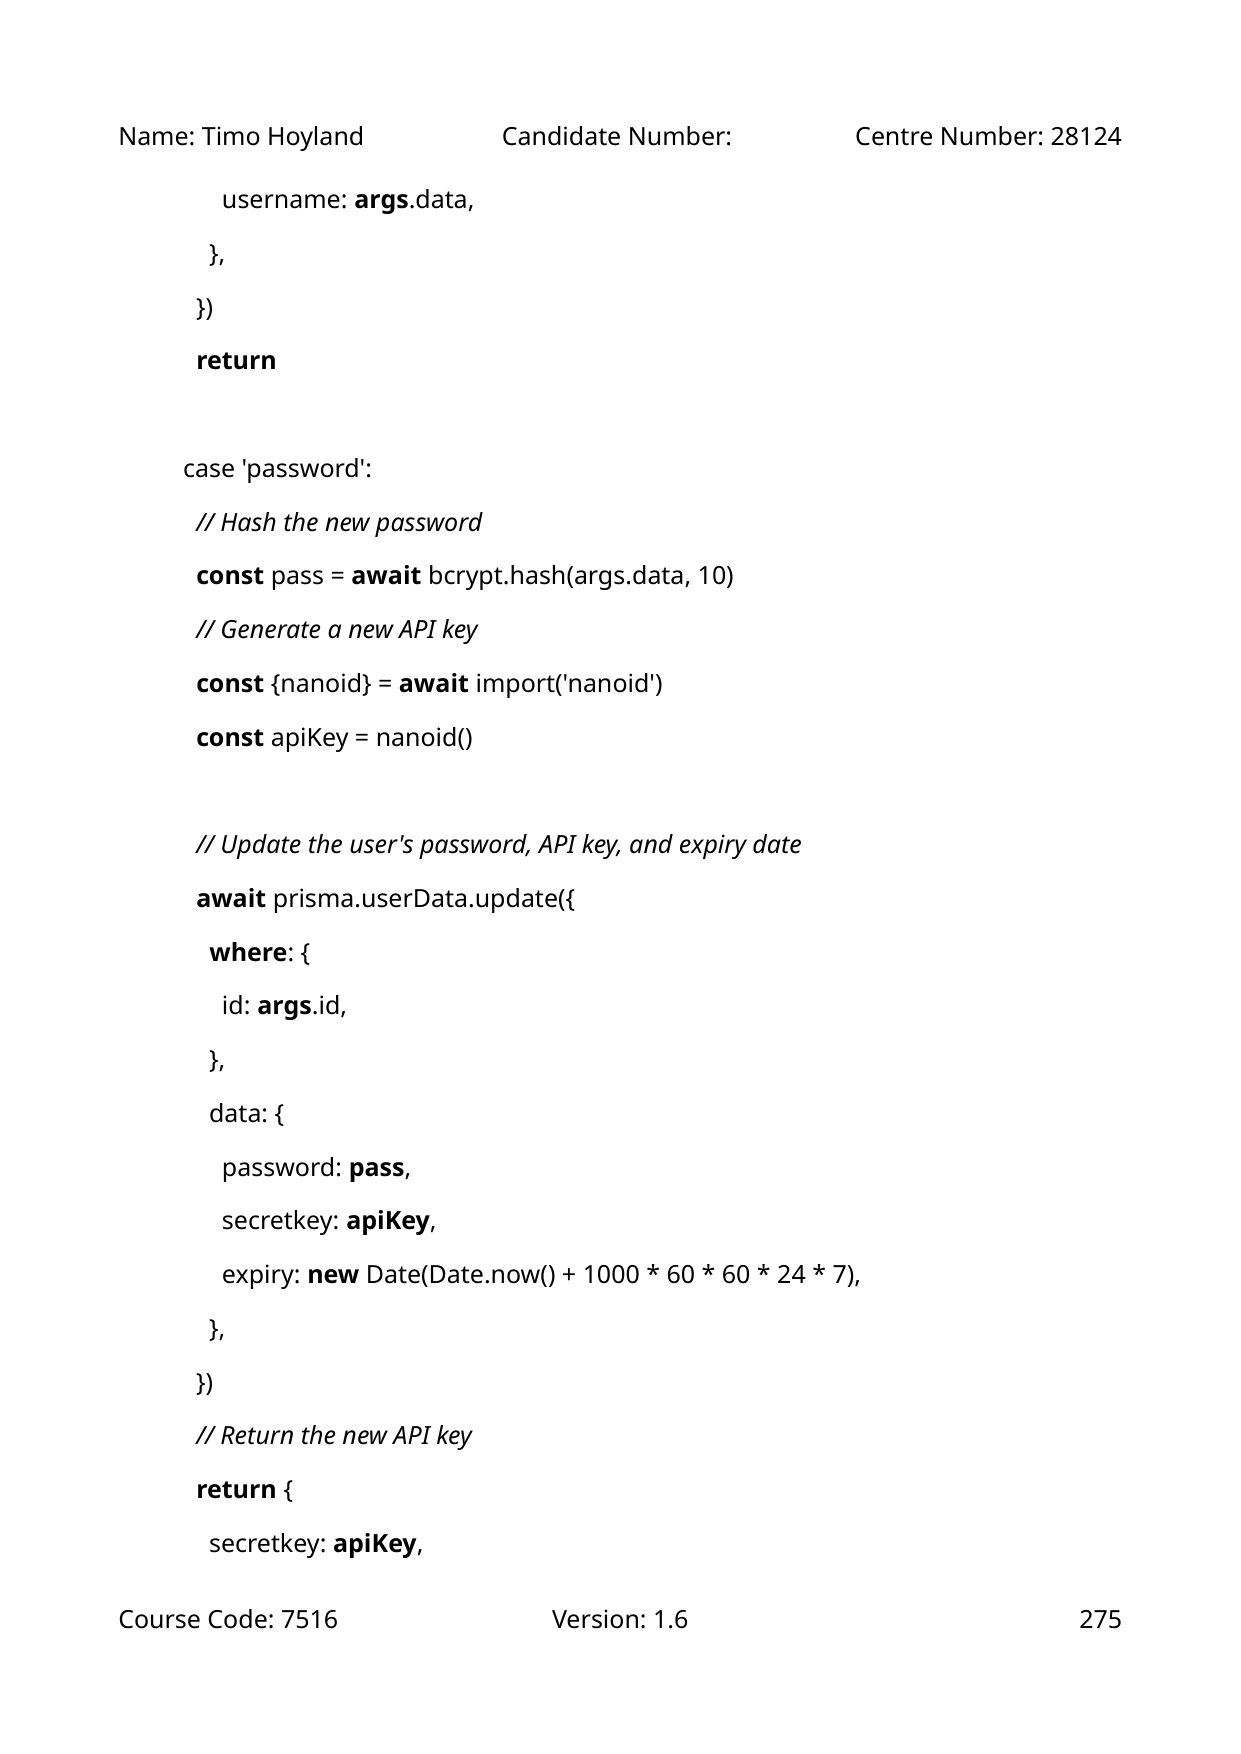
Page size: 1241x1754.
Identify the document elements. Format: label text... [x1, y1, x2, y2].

text return { [118, 1472, 1122, 1506]
text secretkey: apiKey, [118, 1525, 1122, 1559]
text where: { [118, 934, 1122, 968]
text // Generate a new API key [118, 612, 1122, 646]
text const apiKey = nanoid() [118, 719, 1122, 753]
text }) [118, 289, 1122, 323]
text password: pass, [118, 1149, 1122, 1183]
text // Return the new API key [118, 1418, 1122, 1452]
text const {nanoid} = await import('nanoid') [118, 665, 1122, 699]
text }) [118, 1364, 1122, 1398]
text // Hash the new password [118, 504, 1122, 538]
text username: args.data, [118, 182, 1122, 216]
text const pass = await bcrypt.hash(args.data, 10) [118, 558, 1122, 592]
text id: args.id, [118, 988, 1122, 1022]
text }, [118, 1310, 1122, 1344]
text return [118, 343, 1122, 377]
text }, [118, 1042, 1122, 1076]
text case 'password': [118, 450, 1122, 484]
text expiry: new Date(Date.now() + 1000 * 60 * 60 * 24 * 7), [118, 1257, 1122, 1291]
text data: { [118, 1095, 1122, 1129]
text // Update the user's password, API key, and expiry date [118, 827, 1122, 861]
text await prisma.userData.update({ [118, 880, 1122, 914]
text }, [118, 235, 1122, 269]
text secretkey: apiKey, [118, 1203, 1122, 1237]
